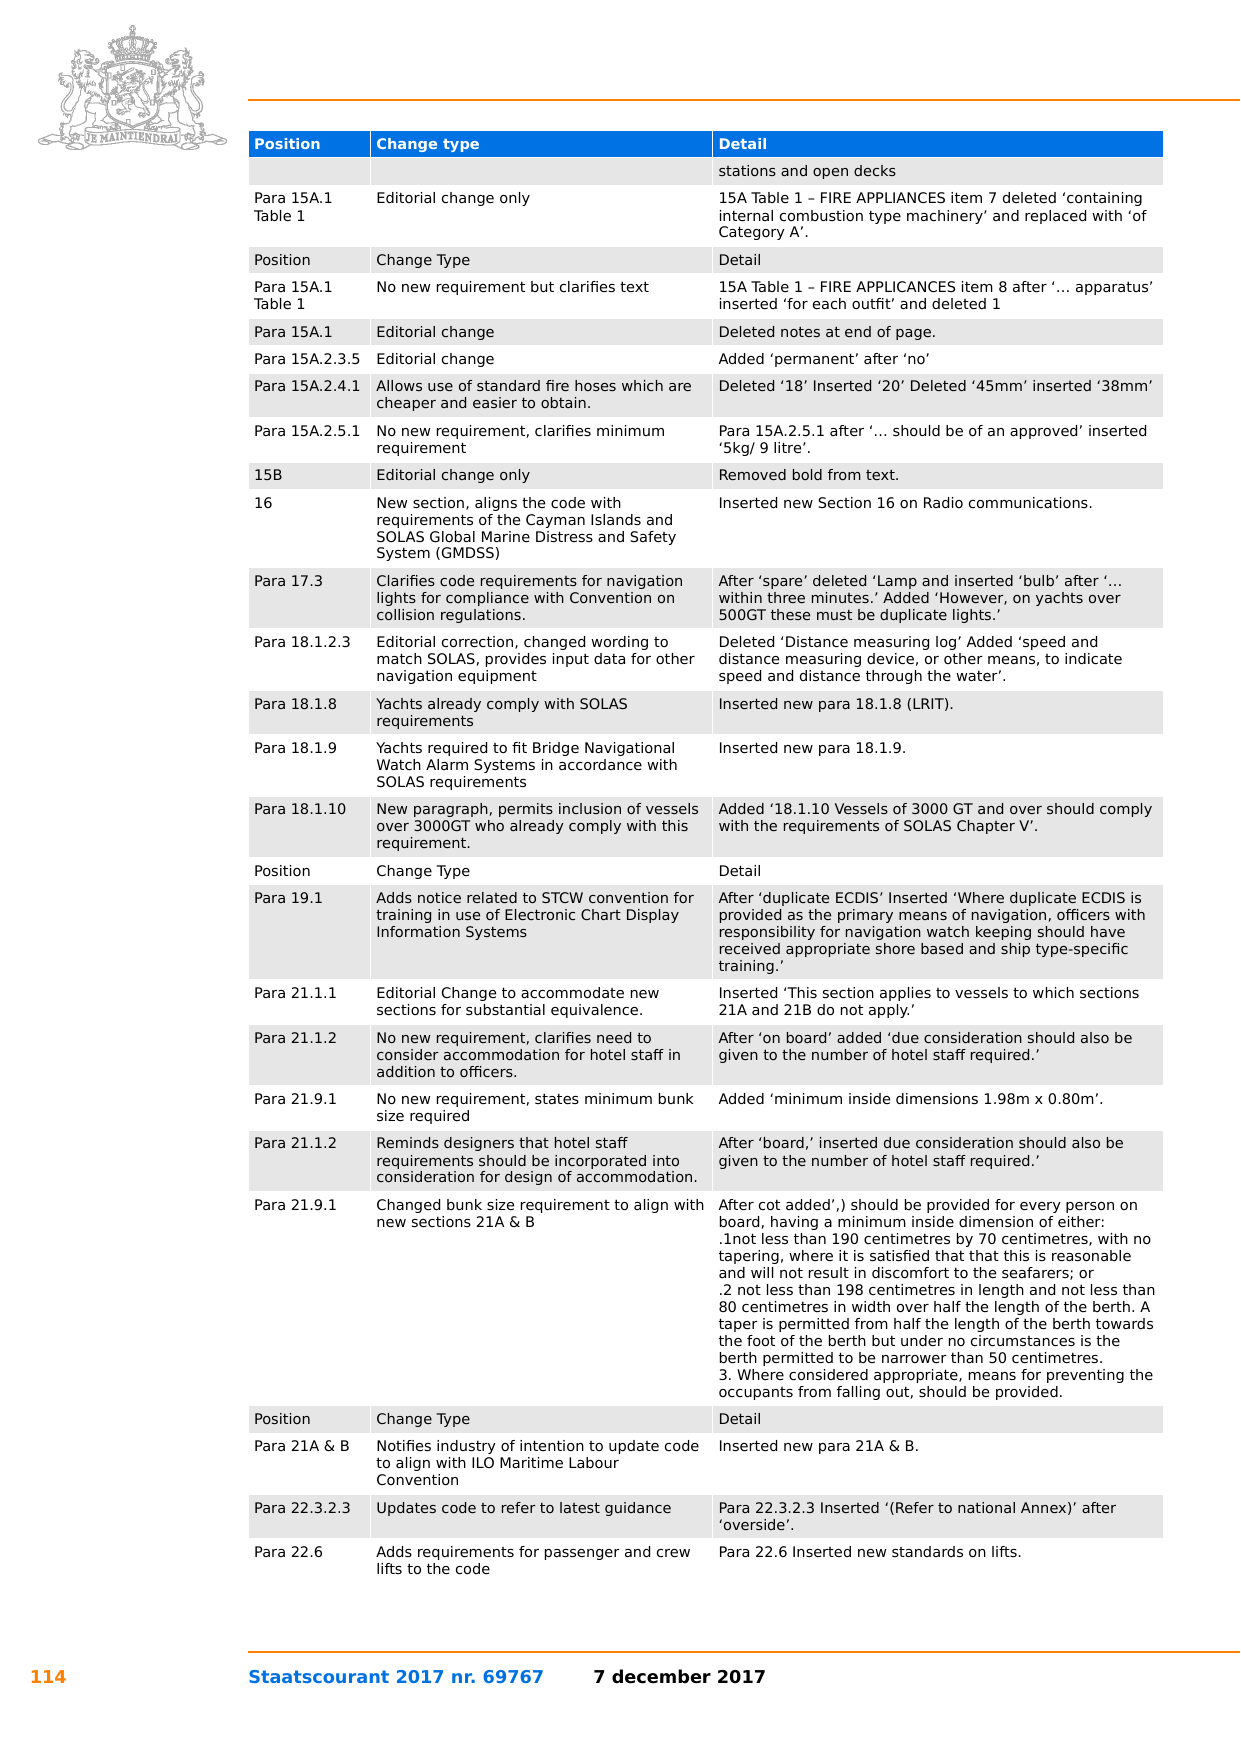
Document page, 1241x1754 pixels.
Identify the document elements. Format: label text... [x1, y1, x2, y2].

table_header Change type [371, 131, 712, 157]
table_cell Added ‘18.1.10 Vessels of 3000 GT and over should comply with the requirements of SOLAS Chapter V’. [713, 797, 1163, 857]
table_cell Editorial change [371, 346, 712, 373]
table_cell After ‘duplicate ECDIS’ Inserted ‘Where duplicate ECDIS is provided as the primary means of navigation, officers with responsibility for navigation watch keeping should have received appropriate shore based and ship type-specific training.’ [713, 885, 1163, 979]
table_cell Para 15A.1 [249, 319, 370, 345]
table_cell Para 21.1.2 [249, 1131, 370, 1191]
table_cell Change Type [371, 247, 712, 273]
table_cell Para 21.9.1 [249, 1086, 370, 1130]
table_cell Adds requirements for passenger and crew lifts to the code [371, 1539, 712, 1583]
table_cell Para 22.3.2.3 [249, 1495, 370, 1538]
table_cell Para 21.1.2 [249, 1025, 370, 1085]
table_cell Added ‘permanent’ after ‘no’ [713, 346, 1163, 373]
picture [38, 25, 227, 150]
table_cell Para 21.1.1 [249, 981, 370, 1024]
table_cell After ‘on board’ added ‘due consideration should also be given to the number of hotel staff required.’ [713, 1025, 1163, 1085]
table_cell Position [249, 858, 370, 884]
table_cell Para 15A.1 Table 1 [249, 275, 370, 318]
table_cell Detail [713, 858, 1163, 884]
table_cell Added ‘minimum inside dimensions 1.98m x 0.80m’. [713, 1086, 1163, 1130]
table_cell Inserted new para 18.1.8 (LRIT). [713, 691, 1163, 734]
table_cell Inserted new para 21A & B. [713, 1434, 1163, 1494]
table_cell New paragraph, permits inclusion of vessels over 3000GT who already comply with this requirement. [371, 797, 712, 857]
table_cell Para 21.9.1 [249, 1192, 370, 1405]
table_cell New section, aligns the code with requirements of the Cayman Islands and SOLAS Global Marine Distress and Safety System (GMDSS) [371, 490, 712, 567]
table_cell Para 17.3 [249, 568, 370, 628]
table_cell After cot added’,) should be provided for every person on board, having a minimum inside dimension of either: .1not less than 190 centimetres by 70 centimetres, with no tapering, where it is satisfied that that this is reasonable and will not result in discomfort to the seafarers; or .2 not less than 198 centimetres in length and not less than 80 centimetres in width over half the length of the berth. A taper is permitted from half the length of the berth towards the foot of the berth but under no circumstances is the berth permitted to be narrower than 50 centimetres. 3. Where considered appropriate, means for preventing the occupants from falling out, should be provided. [713, 1192, 1163, 1405]
table_header Position [249, 131, 370, 157]
table_cell Para 22.3.2.3 Inserted ‘(Refer to national Annex)’ after ‘overside’. [713, 1495, 1163, 1538]
table_cell Position [249, 1406, 370, 1433]
table_cell No new requirement, clarifies need to consider accommodation for hotel staff in addition to officers. [371, 1025, 712, 1085]
table_cell Clarifies code requirements for navigation lights for compliance with Convention on collision regulations. [371, 568, 712, 628]
table_cell stations and open decks [713, 158, 1163, 185]
table_cell Para 22.6 [249, 1539, 370, 1583]
table_cell After ‘board,’ inserted due consideration should also be given to the number of hotel staff required.’ [713, 1131, 1163, 1191]
table_cell Para 15A.2.3.5 [249, 346, 370, 373]
table_cell 15A Table 1 – FIRE APPLIANCES item 7 deleted ‘containing internal combustion type machinery’ and replaced with ‘of Category A’. [713, 186, 1163, 246]
table_cell Allows use of standard fire hoses which are cheaper and easier to obtain. [371, 374, 712, 417]
table_cell Change Type [371, 1406, 712, 1433]
table_header Detail [713, 131, 1163, 157]
table_cell Removed bold from text. [713, 463, 1163, 489]
table_cell Reminds designers that hotel staff requirements should be incorporated into consideration for design of accommodation. [371, 1131, 712, 1191]
table_cell Para 15A.2.5.1 [249, 418, 370, 461]
table_cell Editorial change only [371, 186, 712, 246]
table_cell Notifies industry of intention to update code to align with ILO Maritime Labour Convention [371, 1434, 712, 1494]
table_cell Deleted ‘18’ Inserted ‘20’ Deleted ‘45mm’ inserted ‘38mm’ [713, 374, 1163, 417]
table_cell After ‘spare’ deleted ‘Lamp and inserted ‘bulb’ after ‘…within three minutes.’ Added ‘However, on yachts over 500GT these must be duplicate lights.’ [713, 568, 1163, 628]
table_cell No new requirement, states minimum bunk size required [371, 1086, 712, 1130]
table_cell Para 22.6 Inserted new standards on lifts. [713, 1539, 1163, 1583]
table_cell 16 [249, 490, 370, 567]
table_cell Para 21A & B [249, 1434, 370, 1494]
table_cell Editorial correction, changed wording to match SOLAS, provides input data for other navigation equipment [371, 630, 712, 690]
table_cell Change Type [371, 858, 712, 884]
table_cell Editorial change only [371, 463, 712, 489]
table_cell Para 18.1.8 [249, 691, 370, 734]
table_cell Changed bunk size requirement to align with new sections 21A & B [371, 1192, 712, 1405]
table_cell [249, 158, 370, 185]
table_cell Yachts required to fit Bridge Navigational Watch Alarm Systems in accordance with SOLAS requirements [371, 735, 712, 796]
table_cell Para 18.1.10 [249, 797, 370, 857]
table_cell Inserted new para 18.1.9. [713, 735, 1163, 796]
table_cell [371, 158, 712, 185]
table_cell 15A Table 1 – FIRE APPLICANCES item 8 after ‘… apparatus’ inserted ‘for each outfit’ and deleted 1 [713, 275, 1163, 318]
table_cell Para 18.1.2.3 [249, 630, 370, 690]
table_cell Para 15A.2.5.1 after ‘… should be of an approved’ inserted ‘5kg/ 9 litre’. [713, 418, 1163, 461]
table_cell 15B [249, 463, 370, 489]
table_cell Inserted ‘This section applies to vessels to which sections 21A and 21B do not apply.’ [713, 981, 1163, 1024]
table_cell Para 15A.2.4.1 [249, 374, 370, 417]
table_cell No new requirement, clarifies minimum requirement [371, 418, 712, 461]
table_cell Para 15A.1 Table 1 [249, 186, 370, 246]
table_cell Deleted notes at end of page. [713, 319, 1163, 345]
table_cell No new requirement but clarifies text [371, 275, 712, 318]
table_cell Editorial Change to accommodate new sections for substantial equivalence. [371, 981, 712, 1024]
table_cell Editorial change [371, 319, 712, 345]
table_cell Para 18.1.9 [249, 735, 370, 796]
table_cell Para 19.1 [249, 885, 370, 979]
table_cell Adds notice related to STCW convention for training in use of Electronic Chart Display Information Systems [371, 885, 712, 979]
table_cell Yachts already comply with SOLAS requirements [371, 691, 712, 734]
table_cell Detail [713, 1406, 1163, 1433]
table_cell Detail [713, 247, 1163, 273]
table_cell Position [249, 247, 370, 273]
table_cell Updates code to refer to latest guidance [371, 1495, 712, 1538]
table_cell Inserted new Section 16 on Radio communications. [713, 490, 1163, 567]
table_cell Deleted ‘Distance measuring log’ Added ‘speed and distance measuring device, or other means, to indicate speed and distance through the water’. [713, 630, 1163, 690]
